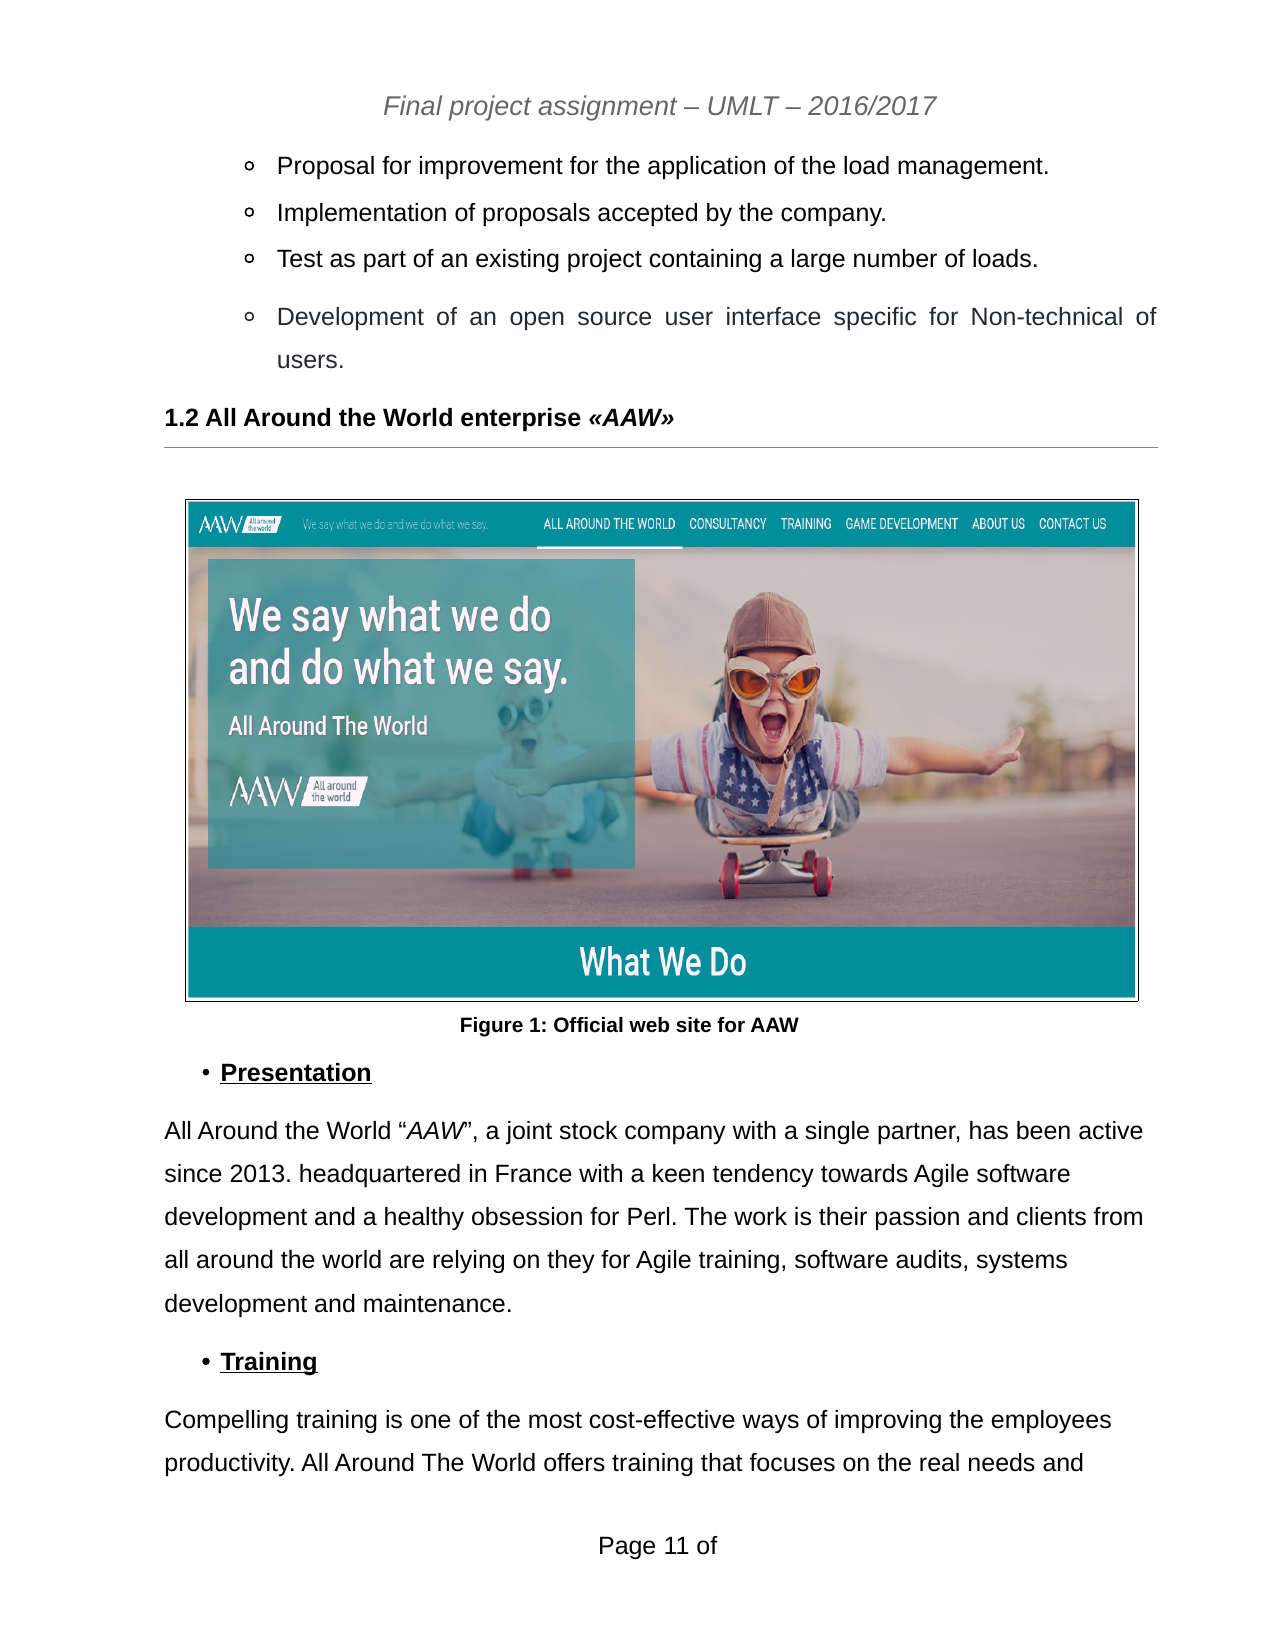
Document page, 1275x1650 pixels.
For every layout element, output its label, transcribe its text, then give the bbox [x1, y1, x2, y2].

list Presentation [202, 1058, 1158, 1087]
list Test as part of an existing project containing a large number of loads. [239, 244, 1158, 273]
subtitle 1.2 All Around the World enterprise «AAW» [164, 403, 1158, 432]
list Development of an open source user interface specific for Non-technical of users. [239, 302, 1158, 374]
list Implementation of proposals accepted by the company. [239, 197, 1158, 226]
list Proposal for improvement for the application of the load management. [239, 151, 1158, 180]
text Compelling training is one of the most cost-effective ways of improving the employees productivity. All Around The World offers training that focuses on the real needs and [164, 1405, 1158, 1477]
list Training [202, 1347, 1158, 1376]
text All Around the World “AAW”, a joint stock company with a single partner, has been active since 2013. headquartered in France with a keen tendency towards Agile software development and a healthy obsession for Perl. The work is their passion and clients from all around the world are relying on they for Agile training, software audits, systems development and maintenance. [164, 1116, 1158, 1317]
text Figure 1: Official web site for AAW [164, 476, 1158, 1037]
picture [188, 501, 1135, 998]
